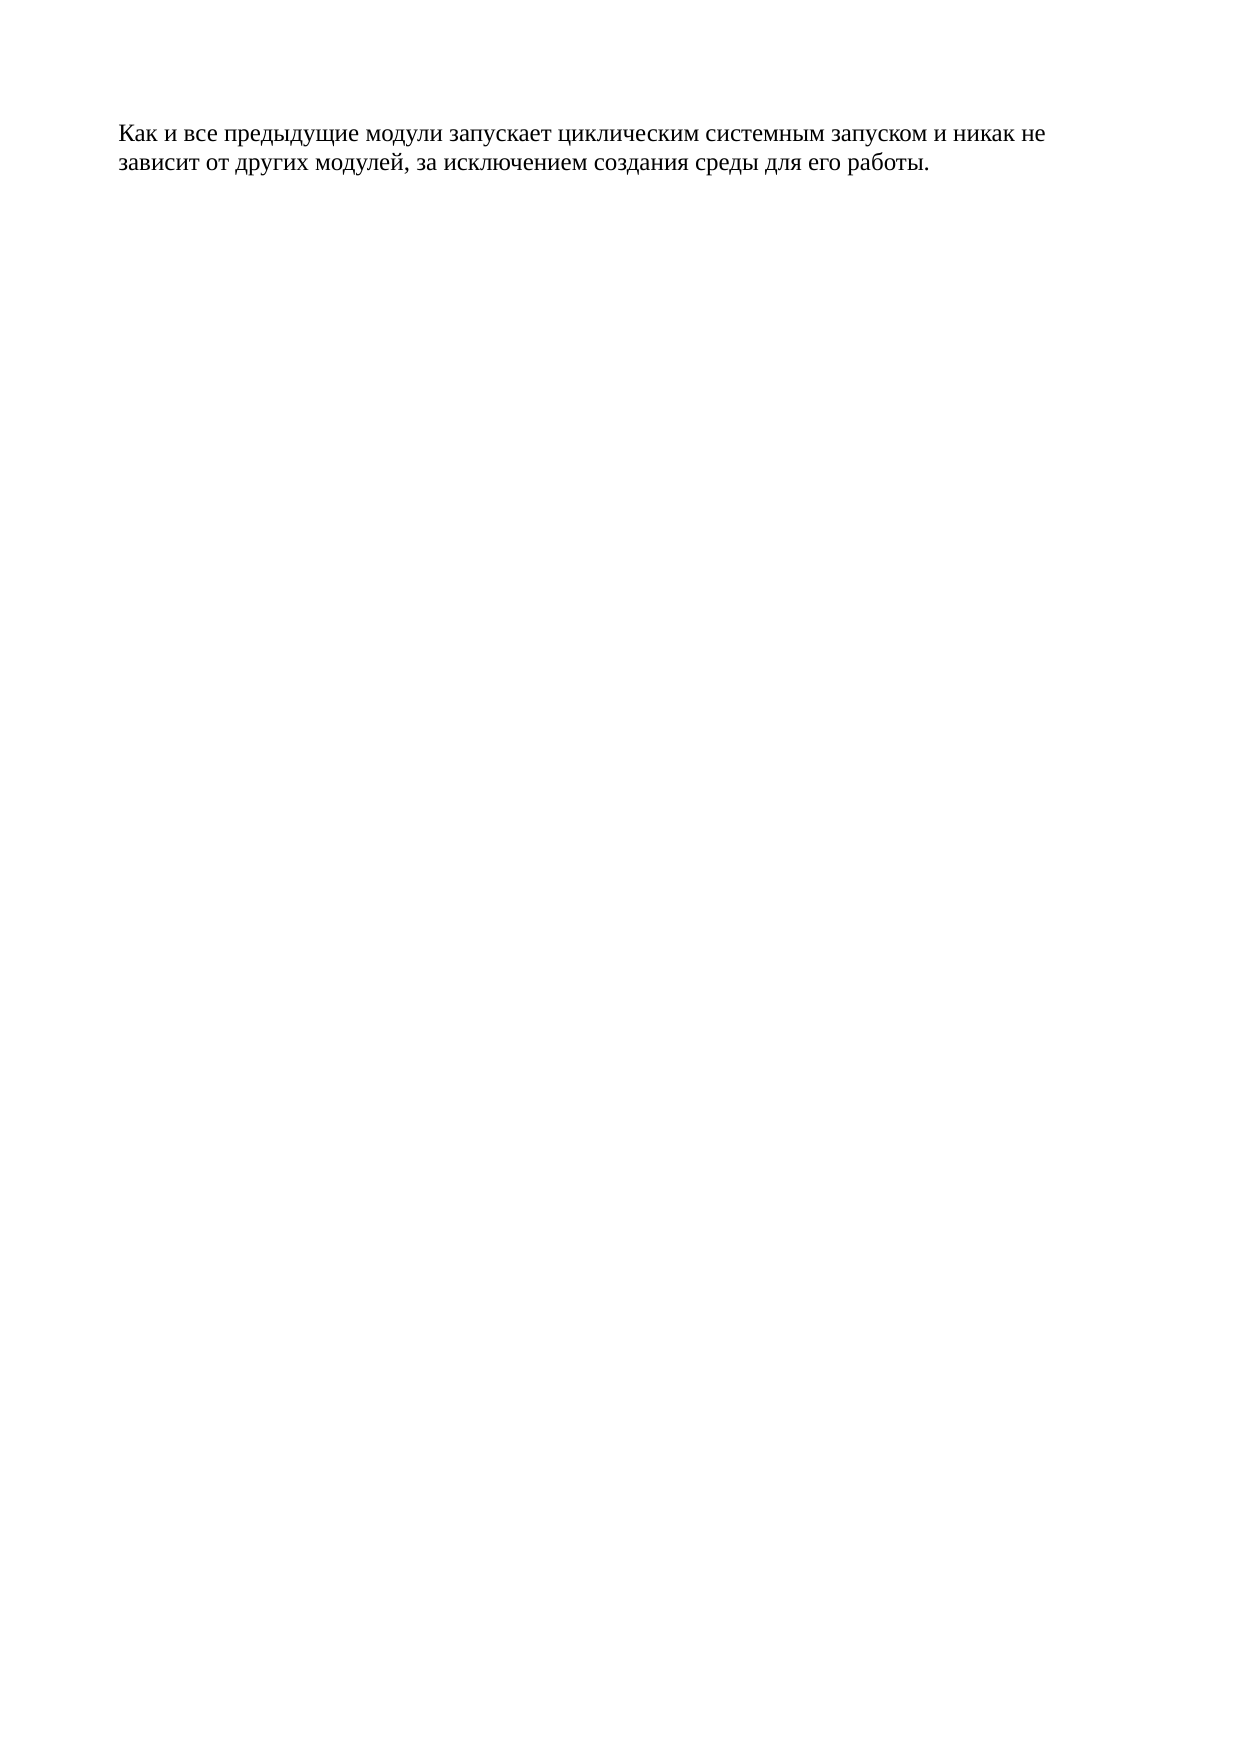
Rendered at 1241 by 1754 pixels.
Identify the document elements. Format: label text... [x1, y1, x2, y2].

text Как и все предыдущие модули запускает циклическим системным запуском и никак не зависит от других модулей, за исключением создания среды для его работы. [118, 118, 1122, 176]
